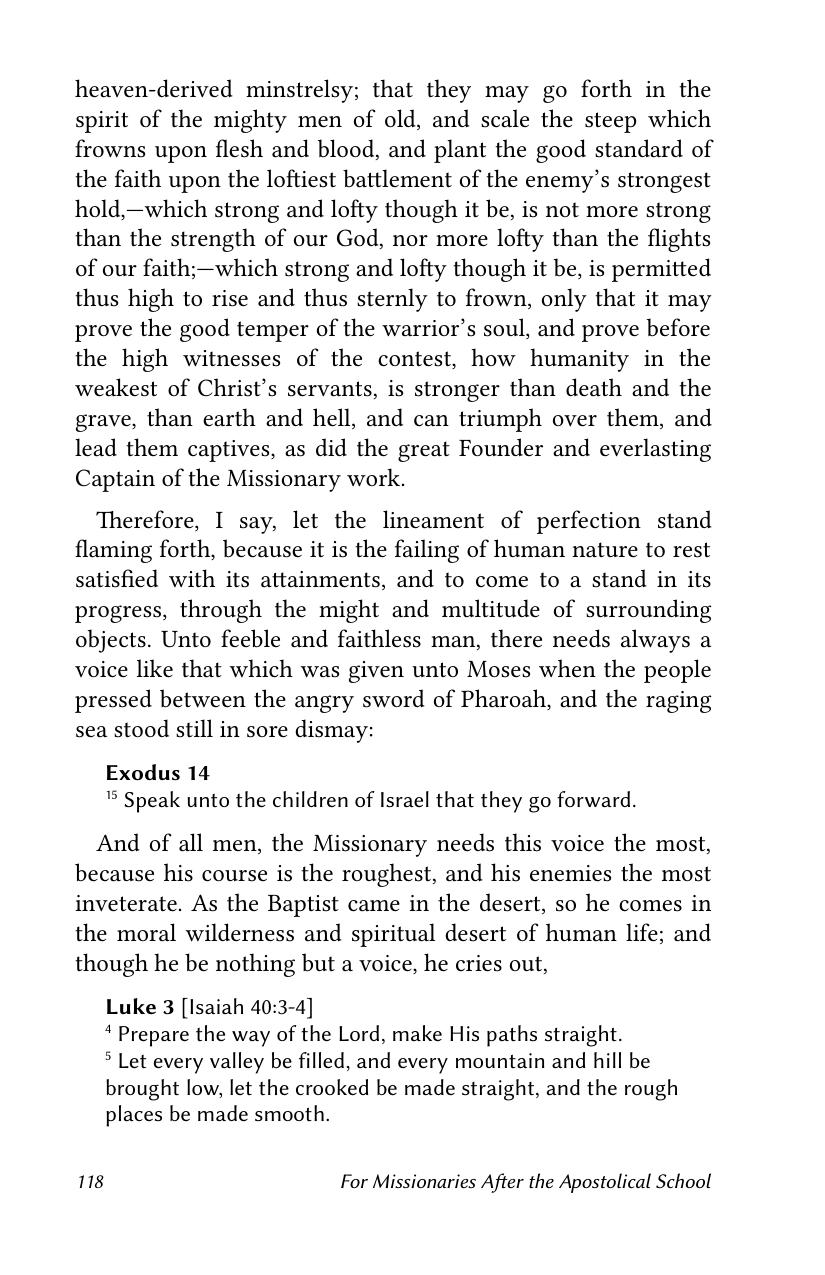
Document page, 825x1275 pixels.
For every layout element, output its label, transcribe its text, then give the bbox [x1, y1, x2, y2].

text 15 Speak unto the children of Israel that they go forward. [105, 787, 682, 813]
text 4 Prepare the way of the Lord, make His paths straight. [105, 1021, 682, 1047]
text heaven-derived minstrelsy; that they may go forth in the spirit of the mighty men of old, and scale the steep which frowns upon flesh and blood, and plant the good standard of the faith upon the loftiest battlement of the enemy’s strongest hold,—which strong and lofty though it be, is not more strong than the strength of our God, nor more lofty than the flights of our faith;—which strong and lofty though it be, is permitted thus high to rise and thus sternly to frown, only that it may prove the good temper of the warrior’s soul, and prove before the high witnesses of the contest, how humanity in the weakest of Christ’s servants, is stronger than death and the grave, than earth and hell, and can triumph over them, and lead them captives, as did the great Founder and everlasting Captain of the Missionary work. [75, 75, 712, 492]
text Luke 3 [Isaiah 40:3-4] [105, 993, 682, 1020]
text Exodus 14 [105, 760, 682, 786]
text 5 Let every valley be filled, and every mountain and hill be brought low, let the crooked be made straight, and the rough places be made smooth. [105, 1048, 682, 1127]
text And of all men, the Missionary needs this voice the most, because his course is the roughest, and his enemies the most inveterate. As the Baptist came in the desert, so he comes in the moral wilderness and spiritual desert of human life; and though he be nothing but a voice, he cries out, [75, 829, 712, 977]
text Therefore, I say, let the lineament of perfection stand flaming forth, because it is the failing of human nature to rest satisfied with its attainments, and to come to a stand in its progress, through the might and multitude of surrounding objects. Unto feeble and faithless man, there needs always a voice like that which was given unto Moses when the people pressed between the angry sword of Pharoah, and the raging sea stood still in sore dismay: [75, 506, 712, 743]
